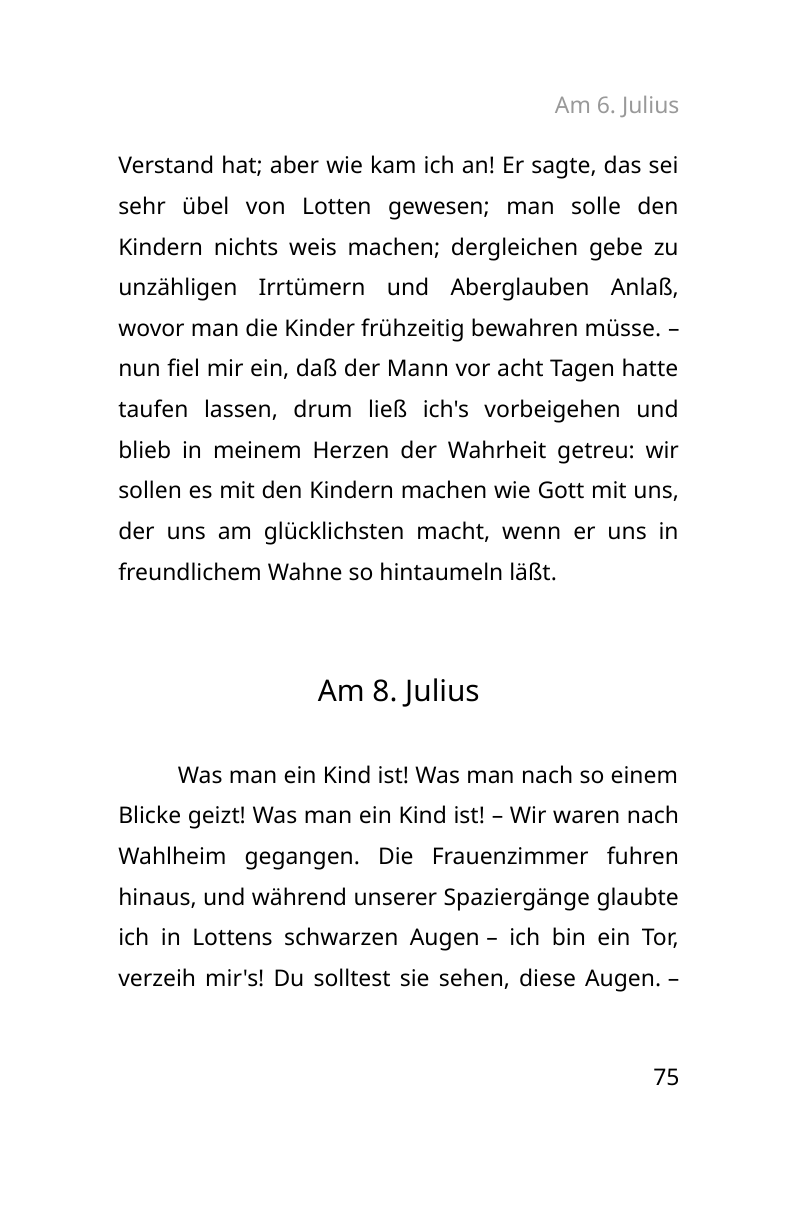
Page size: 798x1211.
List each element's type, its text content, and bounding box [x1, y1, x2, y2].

text Was man ein Kind ist! Was man nach so einem Blicke geizt! Was man ein Kind ist! – Wir waren nach Wahlheim gegangen. Die Frauenzimmer fuhren hinaus, und während unserer Spaziergänge glaubte ich in Lottens schwarzen Augen – ich bin ein Tor, verzeih mir's! Du solltest sie sehen, diese Augen. – [118, 734, 679, 993]
subtitle Am 8. Julius [118, 632, 679, 711]
text Verstand hat; aber wie kam ich an! Er sagte, das sei sehr übel von Lotten gewesen; man solle den Kindern nichts weis machen; dergleichen gebe zu unzähligen Irrtümern und Aberglauben Anlaß, wovor man die Kinder frühzeitig bewahren müsse. – nun fiel mir ein, daß der Mann vor acht Tagen hatte taufen lassen, drum ließ ich's vorbeigehen und blieb in meinem Herzen der Wahrheit getreu: wir sollen es mit den Kindern machen wie Gott mit uns, der uns am glücklichsten macht, wenn er uns in freundlichem Wahne so hintaumeln läßt. [118, 149, 679, 587]
